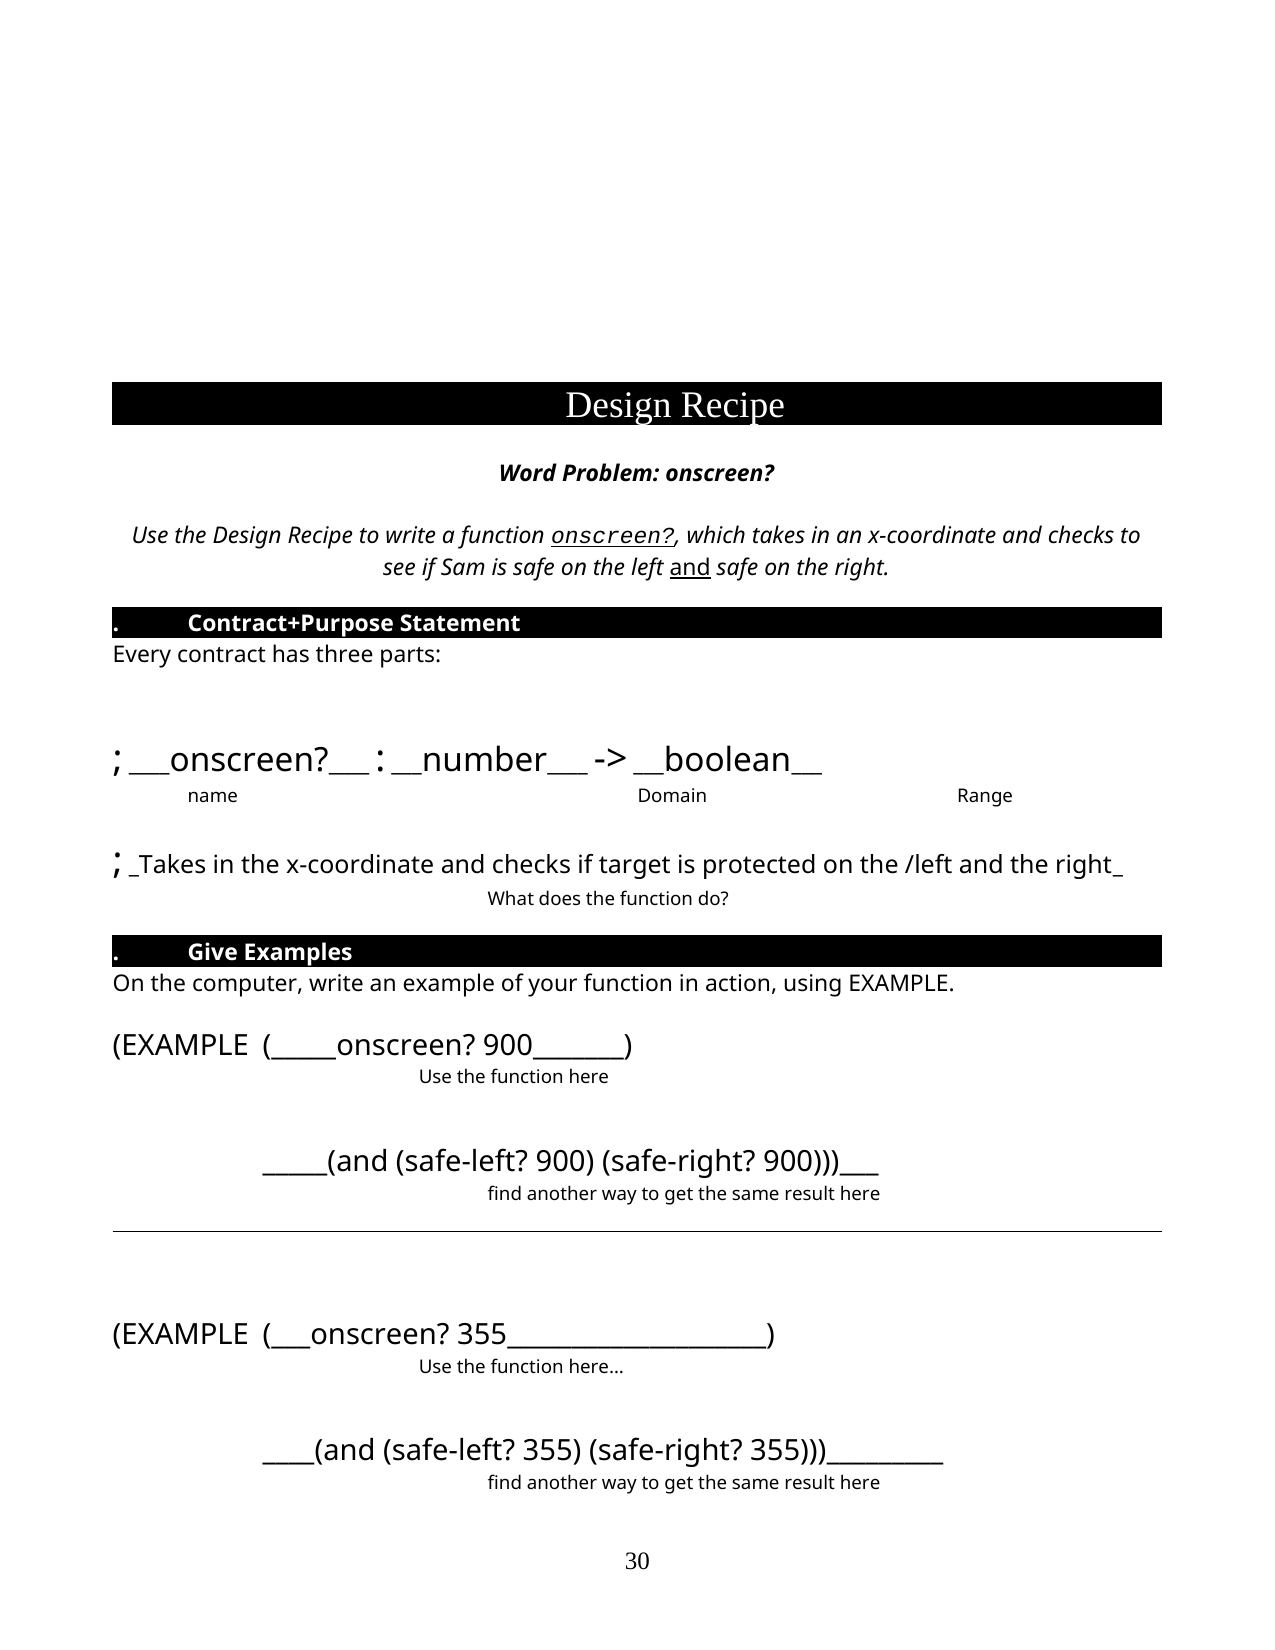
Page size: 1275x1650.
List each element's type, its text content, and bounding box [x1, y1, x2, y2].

text Word Problem: onscreen? [112, 457, 1162, 488]
text find another way to get the same result here [487, 1180, 1162, 1205]
text _____(and (safe-left? 900) (safe-right? 900)))___ [187, 1140, 1162, 1180]
text (EXAMPLE (_____onscreen? 900_______) [112, 1024, 1162, 1063]
subtitle Give Examples [112, 935, 1162, 967]
text find another way to get the same result here [487, 1469, 1162, 1495]
text Use the function here [337, 1063, 1162, 1089]
subtitle Contract+Purpose Statement [112, 607, 1162, 638]
text name Domain Range [112, 783, 1162, 808]
text What does the function do? [112, 885, 1162, 910]
text On the computer, write an example of your function in action, using EXAMPLE. [112, 967, 1162, 998]
text ____(and (safe-left? 355) (safe-right? 355)))_________ [187, 1429, 1162, 1469]
text (EXAMPLE (___onscreen? 355____________________) [112, 1313, 1162, 1353]
subtitle Design Recipe [112, 382, 1162, 425]
text Use the function here… [337, 1353, 1162, 1378]
text ; _Takes in the x-coordinate and checks if target is protected on the /left and the right_ [112, 834, 1162, 885]
text ; ____onscreen?____ : ___number____ -> ___boolean___ [112, 732, 1162, 783]
text Every contract has three parts: [112, 638, 1162, 669]
text Use the Design Recipe to write a function onscreen?, which takes in an x-coordinate and checks to see if Sam is safe on the left and safe on the right. [112, 519, 1162, 582]
